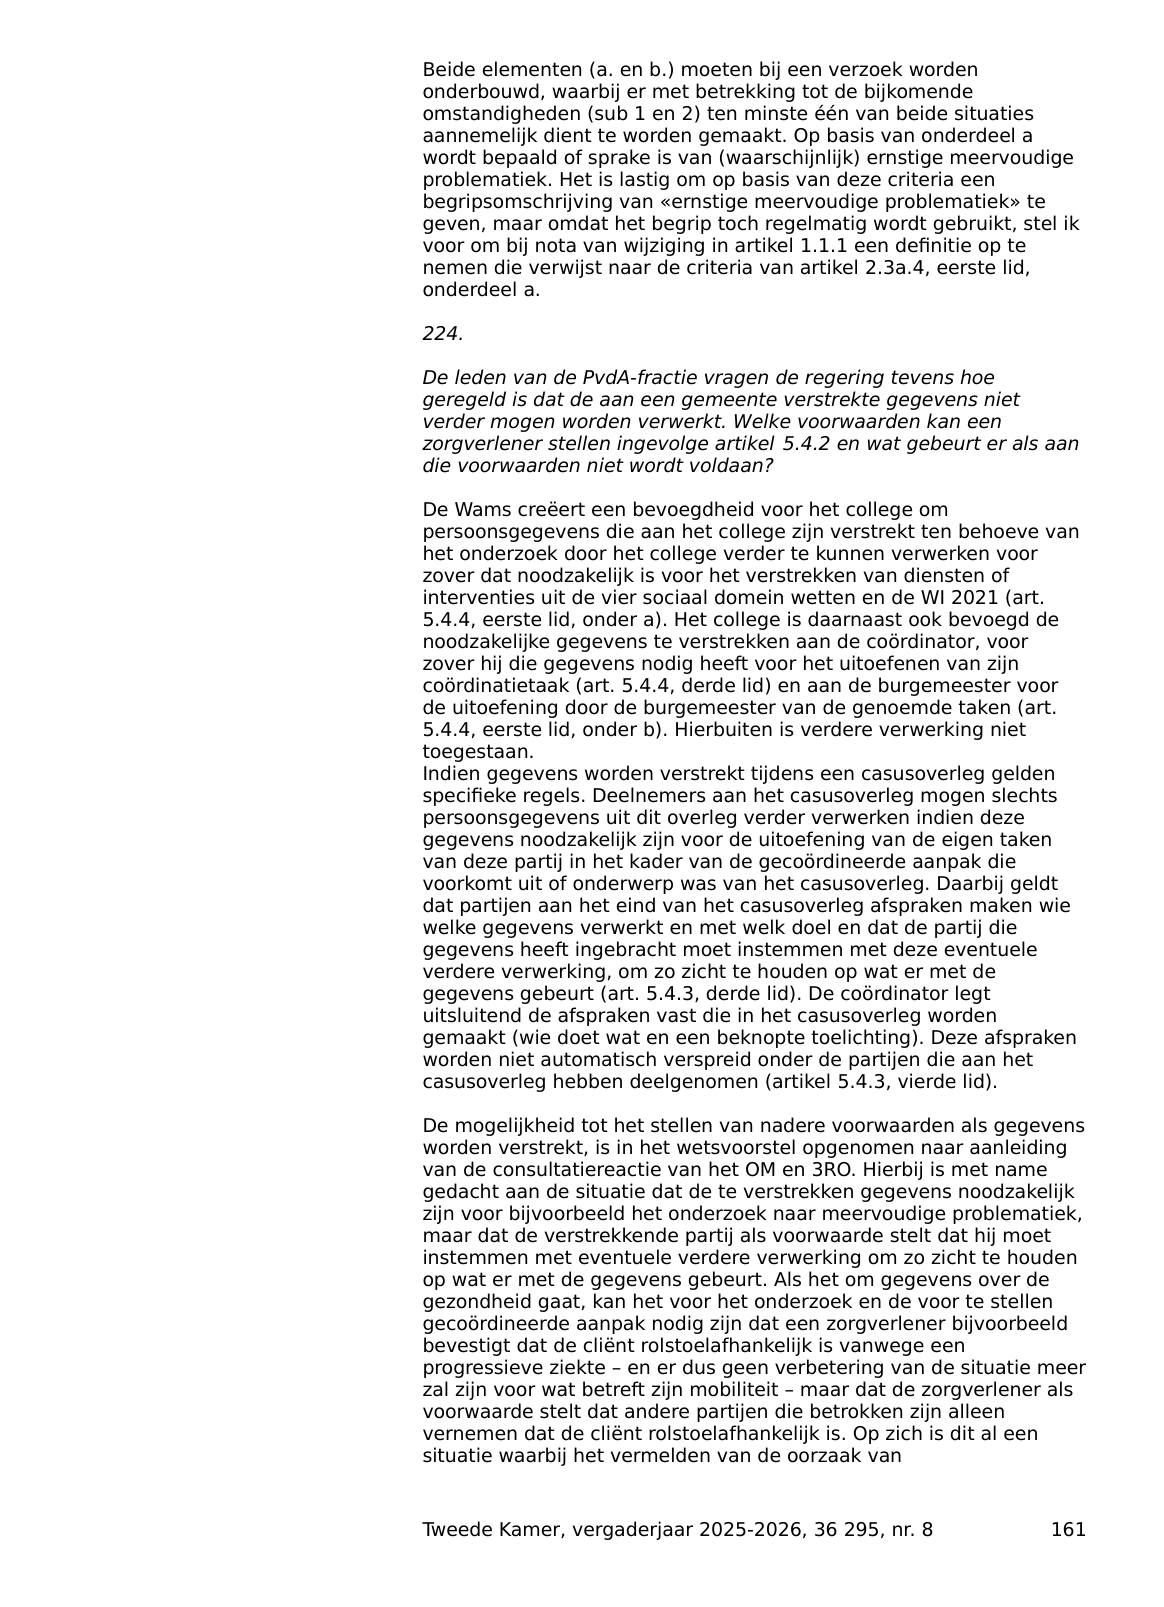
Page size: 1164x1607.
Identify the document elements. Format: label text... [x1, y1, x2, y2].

text De mogelijkheid tot het stellen van nadere voorwaarden als gegevens worden verstrekt, is in het wetsvoorstel opgenomen naar aanleiding van de consultatiereactie van het OM en 3RO. Hierbij is met name gedacht aan de situatie dat de te verstrekken gegevens noodzakelijk zijn voor bijvoorbeeld het onderzoek naar meervoudige problematiek, maar dat de verstrekkende partij als voorwaarde stelt dat hij moet instemmen met eventuele verdere verwerking om zo zicht te houden op wat er met de gegevens gebeurt. Als het om gegevens over de gezondheid gaat, kan het voor het onderzoek en de voor te stellen gecoördineerde aanpak nodig zijn dat een zorgverlener bijvoorbeeld bevestigt dat de cliënt rolstoelafhankelijk is vanwege een progressieve ziekte – en er dus geen verbetering van de situatie meer zal zijn voor wat betreft zijn mobiliteit – maar dat de zorgverlener als voorwaarde stelt dat andere partijen die betrokken zijn alleen vernemen dat de cliënt rolstoelafhankelijk is. Op zich is dit al een situatie waarbij het vermelden van de oorzaak van [422, 1115, 1087, 1467]
subtitle 224. [422, 323, 1087, 345]
text Beide elementen (a. en b.) moeten bij een verzoek worden onderbouwd, waarbij er met betrekking tot de bijkomende omstandigheden (sub 1 en 2) ten minste één van beide situaties aannemelijk dient te worden gemaakt. Op basis van onderdeel a wordt bepaald of sprake is van (waarschijnlijk) ernstige meervoudige problematiek. Het is lastig om op basis van deze criteria een begripsomschrijving van «ernstige meervoudige problematiek» te geven, maar omdat het begrip toch regelmatig wordt gebruikt, stel ik voor om bij nota van wijziging in artikel 1.1.1 een definitie op te nemen die verwijst naar de criteria van artikel 2.3a.4, eerste lid, onderdeel a. [422, 59, 1087, 301]
text De leden van de PvdA-fractie vragen de regering tevens hoe geregeld is dat de aan een gemeente verstrekte gegevens niet verder mogen worden verwerkt. Welke voorwaarden kan een zorgverlener stellen ingevolge artikel 5.4.2 en wat gebeurt er als aan die voorwaarden niet wordt voldaan? [422, 367, 1087, 477]
text De Wams creëert een bevoegdheid voor het college om persoonsgegevens die aan het college zijn verstrekt ten behoeve van het onderzoek door het college verder te kunnen verwerken voor zover dat noodzakelijk is voor het verstrekken van diensten of interventies uit de vier sociaal domein wetten en de WI 2021 (art. 5.4.4, eerste lid, onder a). Het college is daarnaast ook bevoegd de noodzakelijke gegevens te verstrekken aan de coördinator, voor zover hij die gegevens nodig heeft voor het uitoefenen van zijn coördinatietaak (art. 5.4.4, derde lid) en aan de burgemeester voor de uitoefening door de burgemeester van de genoemde taken (art. 5.4.4, eerste lid, onder b). Hierbuiten is verdere verwerking niet toegestaan. [422, 499, 1087, 763]
text Indien gegevens worden verstrekt tijdens een casusoverleg gelden specifieke regels. Deelnemers aan het casusoverleg mogen slechts persoonsgegevens uit dit overleg verder verwerken indien deze gegevens noodzakelijk zijn voor de uitoefening van de eigen taken van deze partij in het kader van de gecoördineerde aanpak die voorkomt uit of onderwerp was van het casusoverleg. Daarbij geldt dat partijen aan het eind van het casusoverleg afspraken maken wie welke gegevens verwerkt en met welk doel en dat de partij die gegevens heeft ingebracht moet instemmen met deze eventuele verdere verwerking, om zo zicht te houden op wat er met de gegevens gebeurt (art. 5.4.3, derde lid). De coördinator legt uitsluitend de afspraken vast die in het casusoverleg worden gemaakt (wie doet wat en een beknopte toelichting). Deze afspraken worden niet automatisch verspreid onder de partijen die aan het casusoverleg hebben deelgenomen (artikel 5.4.3, vierde lid). [422, 763, 1087, 1093]
